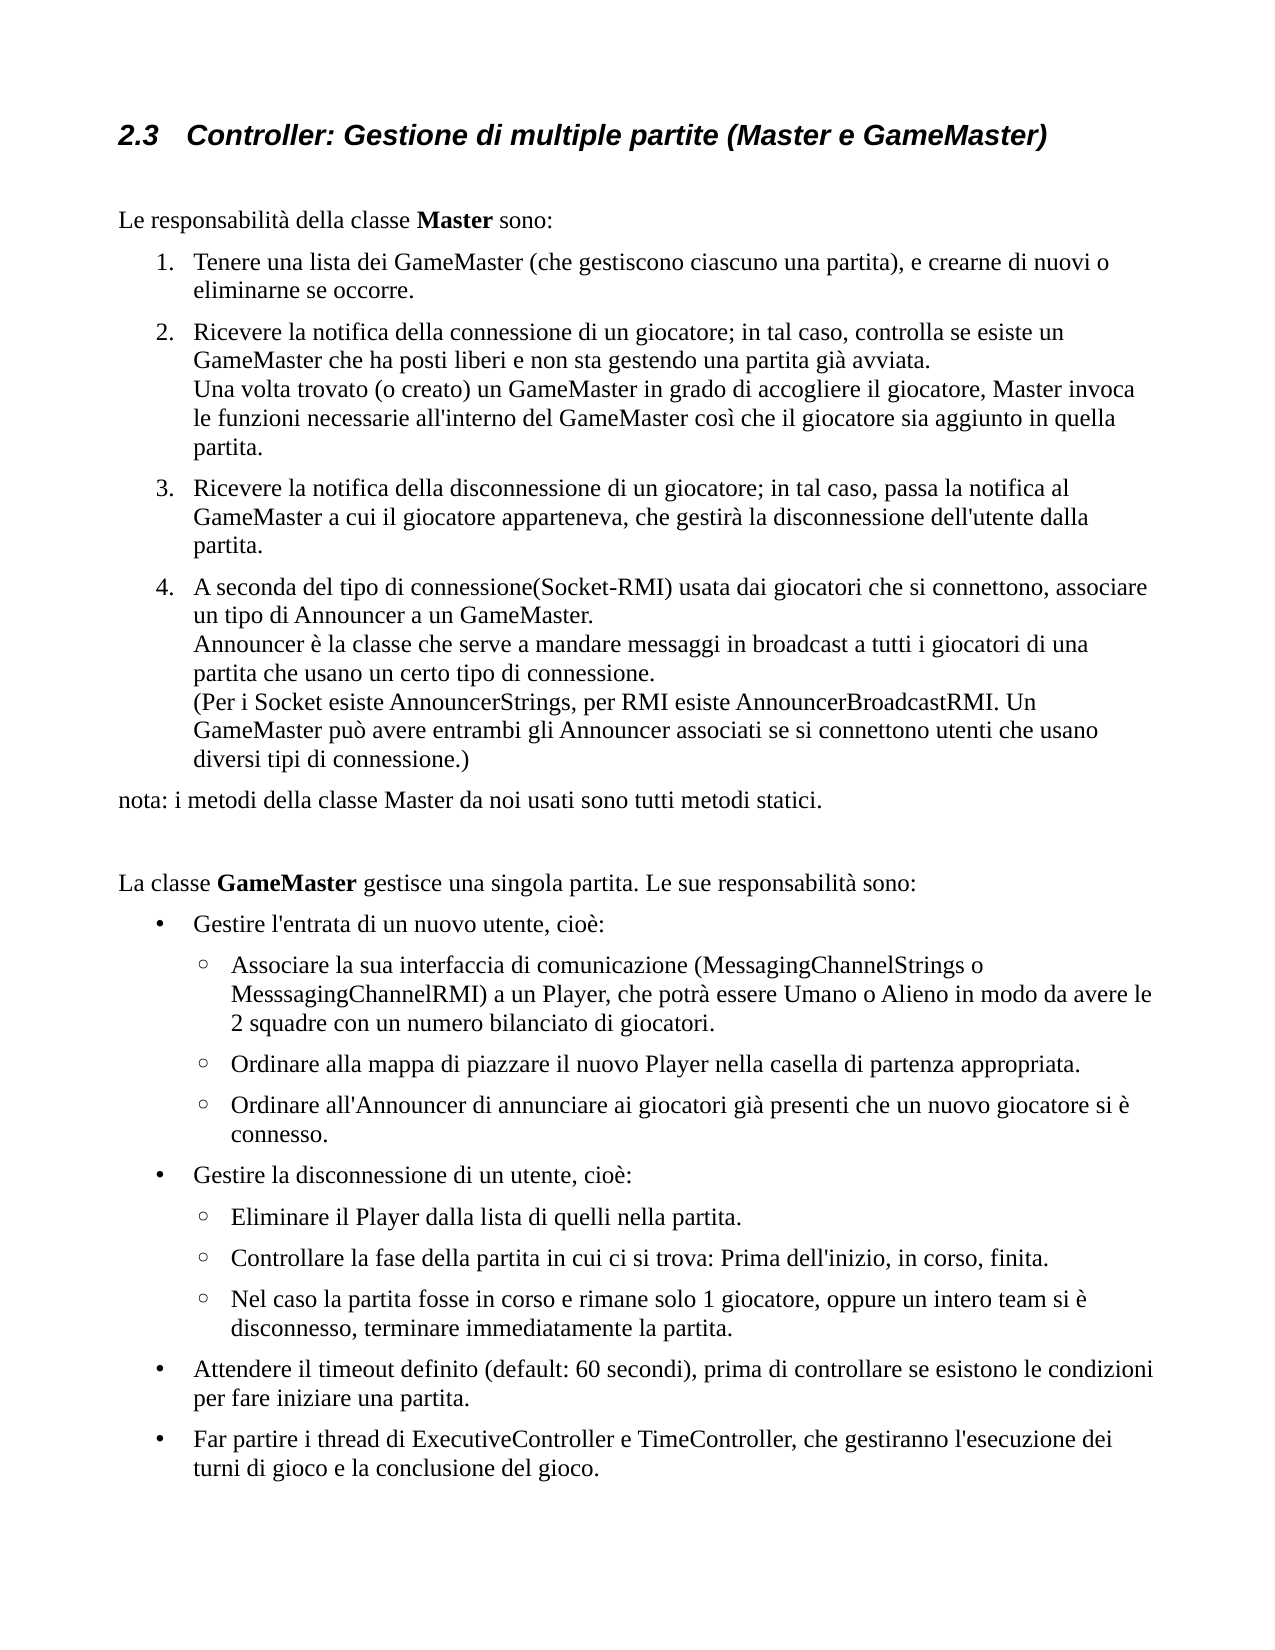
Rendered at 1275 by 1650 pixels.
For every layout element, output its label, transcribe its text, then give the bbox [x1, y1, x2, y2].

list Associare la sua interfaccia di comunicazione (MessagingChannelStrings o MesssagingChannelRMI) a un Player, che potrà essere Umano o Alieno in modo da avere le 2 squadre con un numero bilanciato di giocatori. [193, 950, 1157, 1037]
text nota: i metodi della classe Master da noi usati sono tutti metodi statici. [118, 785, 1157, 814]
text Le responsabilità della classe Master sono: [118, 205, 1157, 234]
list Far partire i thread di ExecutiveController e TimeController, che gestiranno l'esecuzione dei turni di gioco e la conclusione del gioco. [156, 1424, 1157, 1482]
list Controllare la fase della partita in cui ci si trova: Prima dell'inizio, in corso, finita. [193, 1243, 1157, 1272]
list Ricevere la notifica della disconnessione di un giocatore; in tal caso, passa la notifica al GameMaster a cui il giocatore apparteneva, che gestirà la disconnessione dell'utente dalla partita. [156, 473, 1157, 559]
list Ricevere la notifica della connessione di un giocatore; in tal caso, controlla se esiste un GameMaster che ha posti liberi e non sta gestendo una partita già avviata. Una volta trovato (o creato) un GameMaster in grado di accogliere il giocatore, Master invoca le funzioni necessarie all'interno del GameMaster così che il giocatore sia aggiunto in quella partita. [156, 317, 1157, 460]
list Eliminare il Player dalla lista di quelli nella partita. [193, 1202, 1157, 1230]
list Nel caso la partita fosse in corso e rimane solo 1 giocatore, oppure un intero team si è disconnesso, terminare immediatamente la partita. [193, 1284, 1157, 1342]
list Ordinare alla mappa di piazzare il nuovo Player nella casella di partenza appropriata. [193, 1049, 1157, 1078]
list Attendere il timeout definito (default: 60 secondi), prima di controllare se esistono le condizioni per fare iniziare una partita. [156, 1354, 1157, 1412]
list A seconda del tipo di connessione(Socket-RMI) usata dai giocatori che si connettono, associare un tipo di Announcer a un GameMaster. Announcer è la classe che serve a mandare messaggi in broadcast a tutti i giocatori di una partita che usano un certo tipo di connessione. (Per i Socket esiste AnnouncerStrings, per RMI esiste AnnouncerBroadcastRMI. Un GameMaster può avere entrambi gli Announcer associati se si connettono utenti che usano diversi tipi di connessione.) [156, 572, 1157, 773]
list Gestire l'entrata di un nuovo utente, cioè: [156, 909, 1157, 938]
list Tenere una lista dei GameMaster (che gestiscono ciascuno una partita), e crearne di nuovi o eliminarne se occorre. [156, 247, 1157, 304]
list Gestire la disconnessione di un utente, cioè: [156, 1160, 1157, 1189]
subtitle Controller: Gestione di multiple partite (Master e GameMaster) [118, 118, 1157, 152]
text La classe GameMaster gestisce una singola partita. Le sue responsabilità sono: [118, 868, 1157, 897]
list Ordinare all'Announcer di annunciare ai giocatori già presenti che un nuovo giocatore si è connesso. [193, 1090, 1157, 1148]
